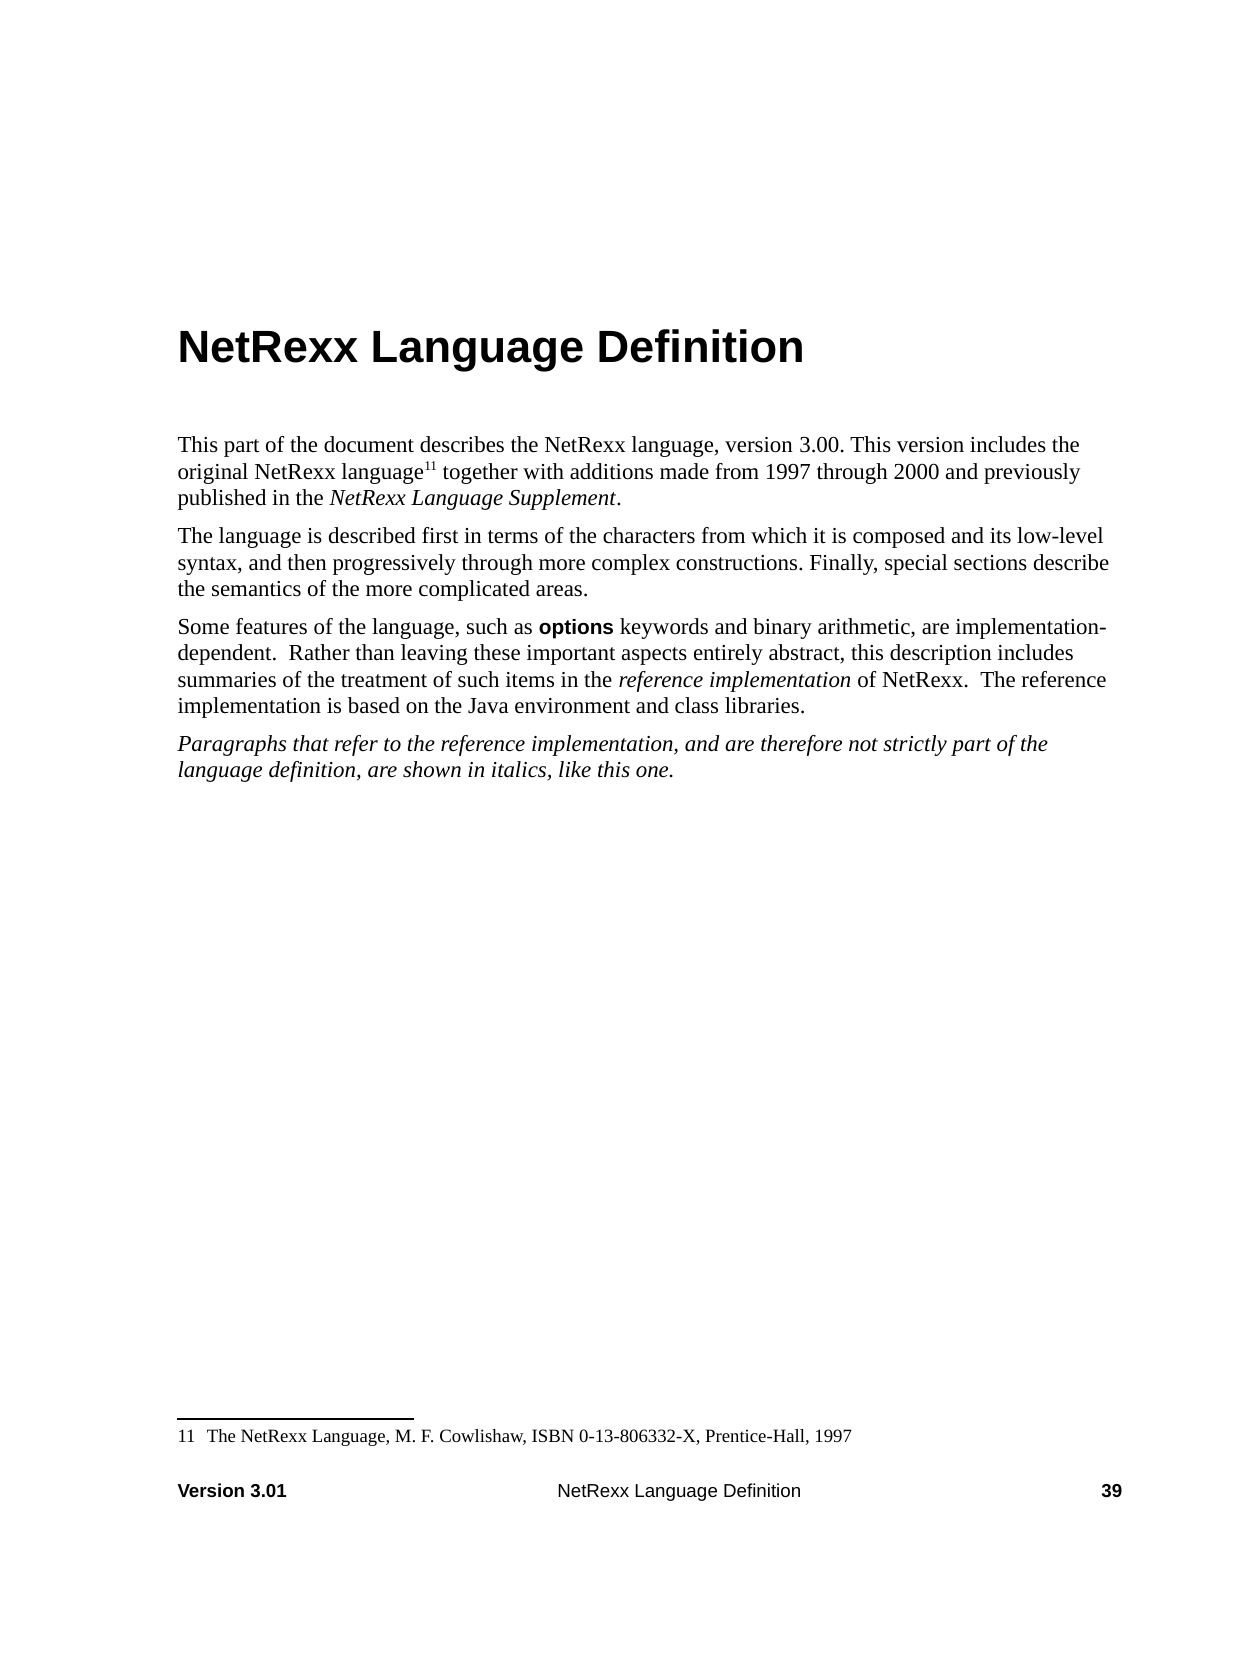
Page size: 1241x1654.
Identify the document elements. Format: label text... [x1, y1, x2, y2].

text The language is described first in terms of the characters from which it is composed and its low-level syntax, and then progressively through more complex constructions. Finally, special sections describe the semantics of the more complicated areas. [177, 522, 1122, 601]
text The NetRexx Language, M. F. Cowlishaw, ISBN 0-13-806332-X, Prentice-Hall, 1997 [177, 1425, 1122, 1447]
subtitle NetRexx Language Definition [177, 320, 1122, 372]
text This part of the document describes the NetRexx language, version 3.00. This version includes the original NetRexx language together with additions made from 1997 through 2000 and previously published in the NetRexx Language Supplement. [177, 431, 1122, 510]
text Some features of the language, such as options keywords and binary arithmetic, are implementation-dependent. Rather than leaving these important aspects entirely abstract, this description includes summaries of the treatment of such items in the reference implementation of NetRexx. The reference implementation is based on the Java environment and class libraries. [177, 613, 1122, 718]
text Paragraphs that refer to the reference implementation, and are therefore not strictly part of the language definition, are shown in italics, like this one. [177, 730, 1122, 783]
